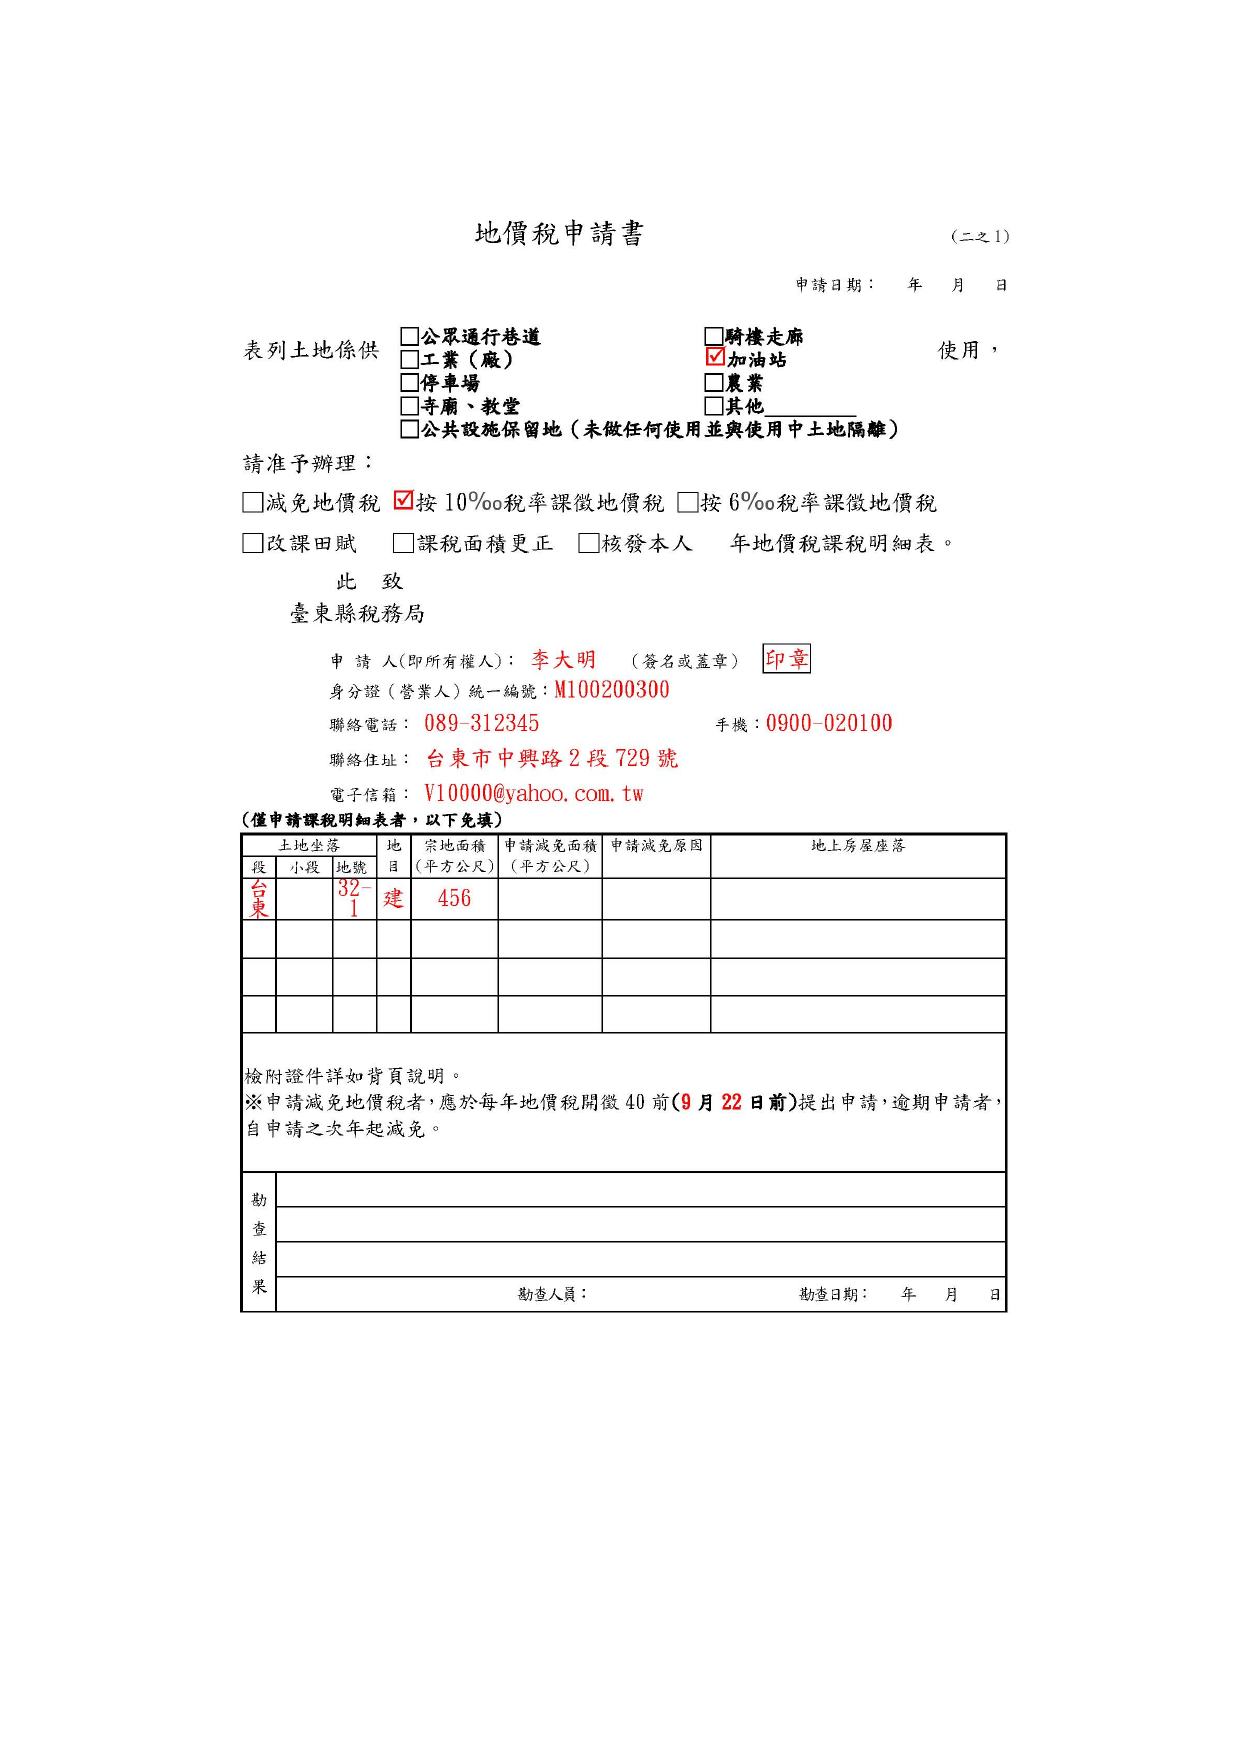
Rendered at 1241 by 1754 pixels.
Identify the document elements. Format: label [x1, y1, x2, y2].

picture [189, 166, 1051, 1386]
